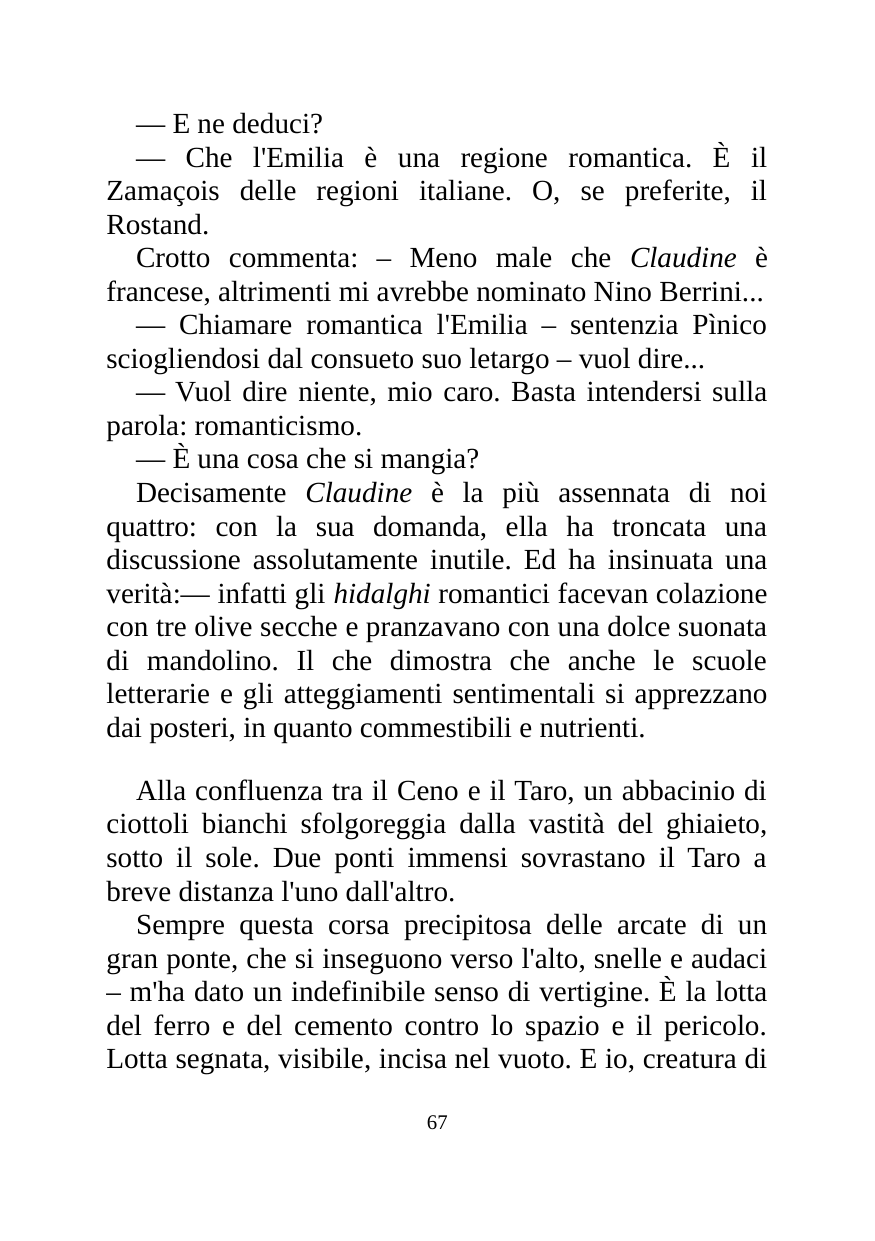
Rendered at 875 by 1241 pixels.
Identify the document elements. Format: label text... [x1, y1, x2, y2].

text Crotto commenta: – Meno male che Claudine è francese, altrimenti mi avrebbe nominato Nino Berrini... [106, 240, 768, 307]
text — È una cosa che si mangia? [106, 442, 768, 475]
text — Che l'Emilia è una regione romantica. È il Zamaçois delle regioni italiane. O, se preferite, il Rostand. [106, 140, 768, 240]
text — Chiamare romantica l'Emilia – sentenzia Pìnico sciogliendosi dal consueto suo letargo – vuol dire... [106, 307, 768, 374]
text Alla confluenza tra il Ceno e il Taro, un abbacinio di ciottoli bianchi sfolgoreggia dalla vastità del ghiaieto, sotto il sole. Due ponti immensi sovrastano il Taro a breve distanza l'uno dall'altro. [106, 773, 768, 907]
text — Vuol dire niente, mio caro. Basta intendersi sulla parola: romanticismo. [106, 374, 768, 442]
text Sempre questa corsa precipitosa delle arcate di un gran ponte, che si inseguono verso l'alto, snelle e audaci – m'ha dato un indefinibile senso di vertigine. È la lotta del ferro e del cemento contro lo spazio e il pericolo. Lotta segnata, visibile, incisa nel vuoto. E io, creatura di [106, 907, 768, 1075]
text — E ne deduci? [106, 106, 768, 140]
text Decisamente Claudine è la più assennata di noi quattro: con la sua domanda, ella ha troncata una discussione assolutamente inutile. Ed ha insinuata una verità:— infatti gli hidalghi romantici facevan colazione con tre olive secche e pranzavano con una dolce suonata di mandolino. Il che dimostra che anche le scuole letterarie e gli atteggiamenti sentimentali si apprezzano dai posteri, in quanto commestibili e nutrienti. [106, 475, 768, 743]
